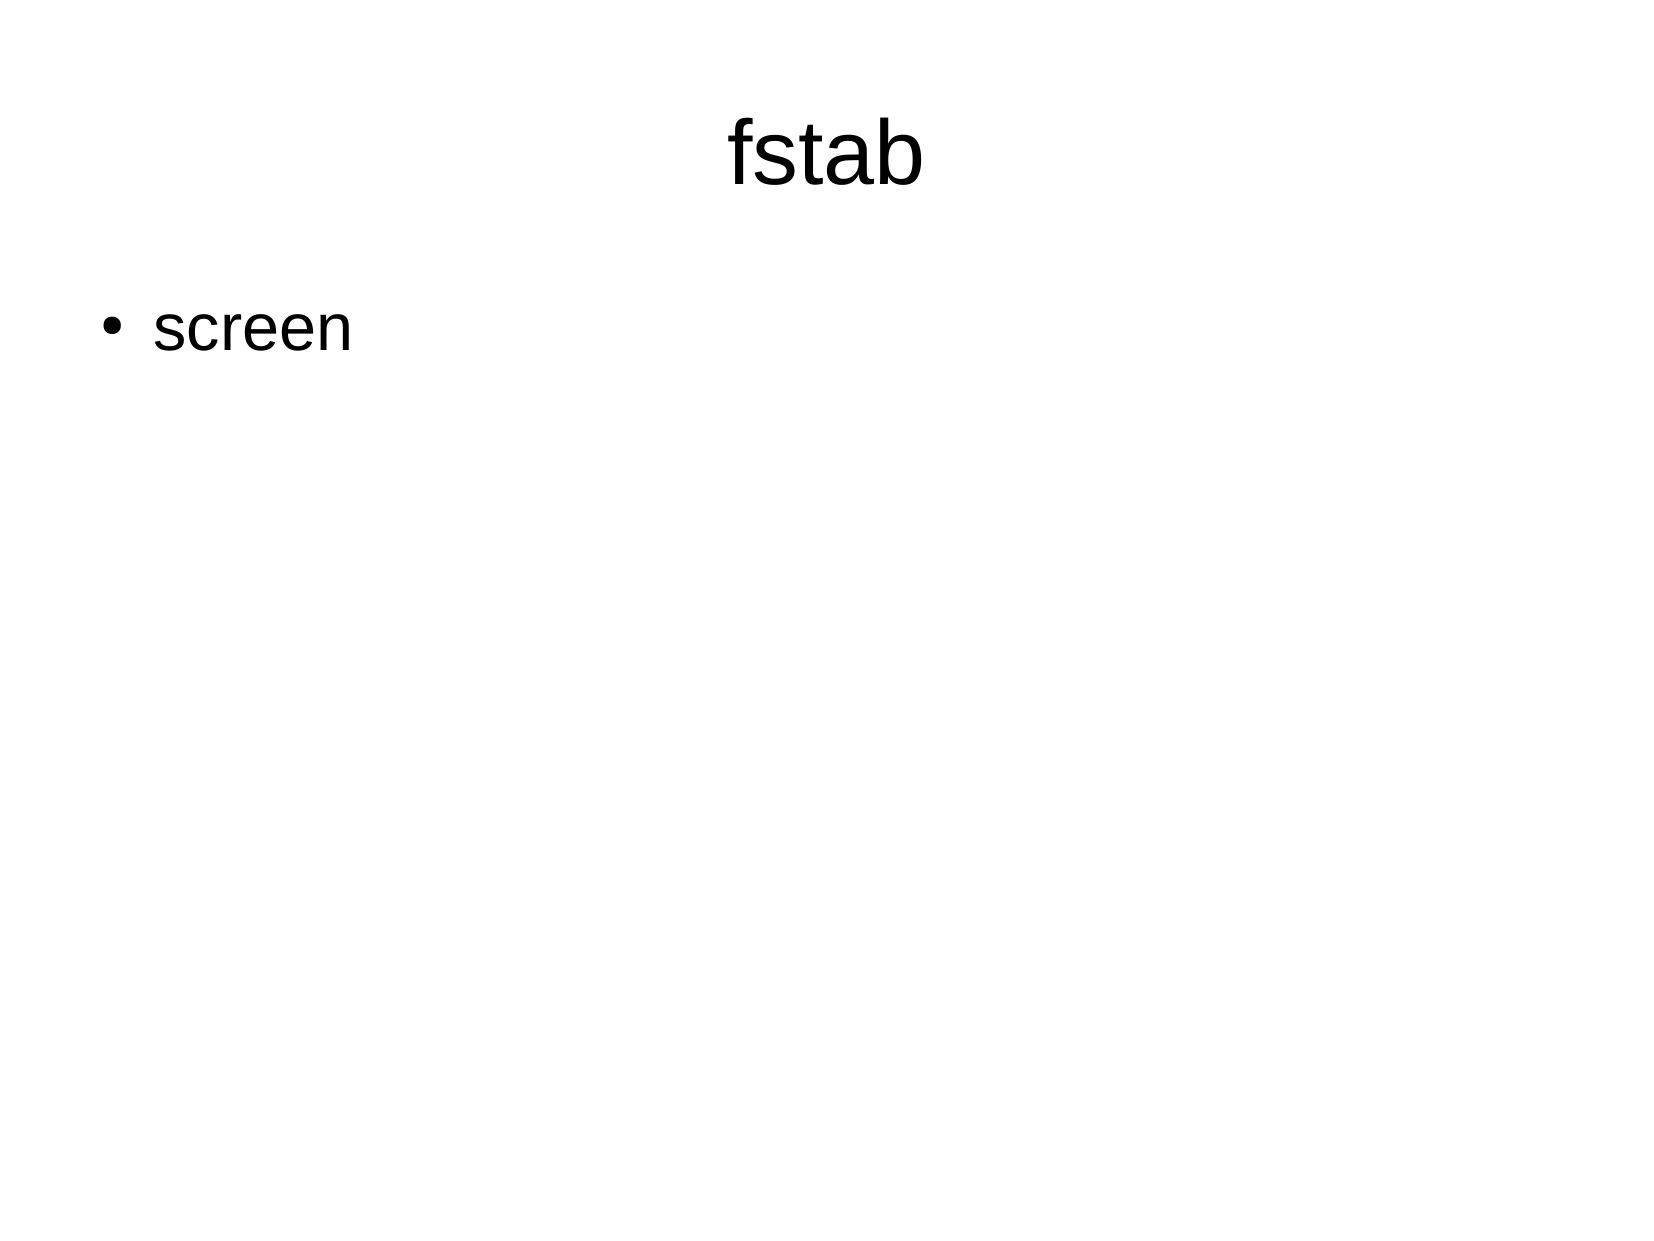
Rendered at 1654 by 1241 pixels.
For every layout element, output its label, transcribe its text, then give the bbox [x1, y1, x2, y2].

list screen [82, 290, 1571, 1010]
title fstab [82, 49, 1571, 257]
